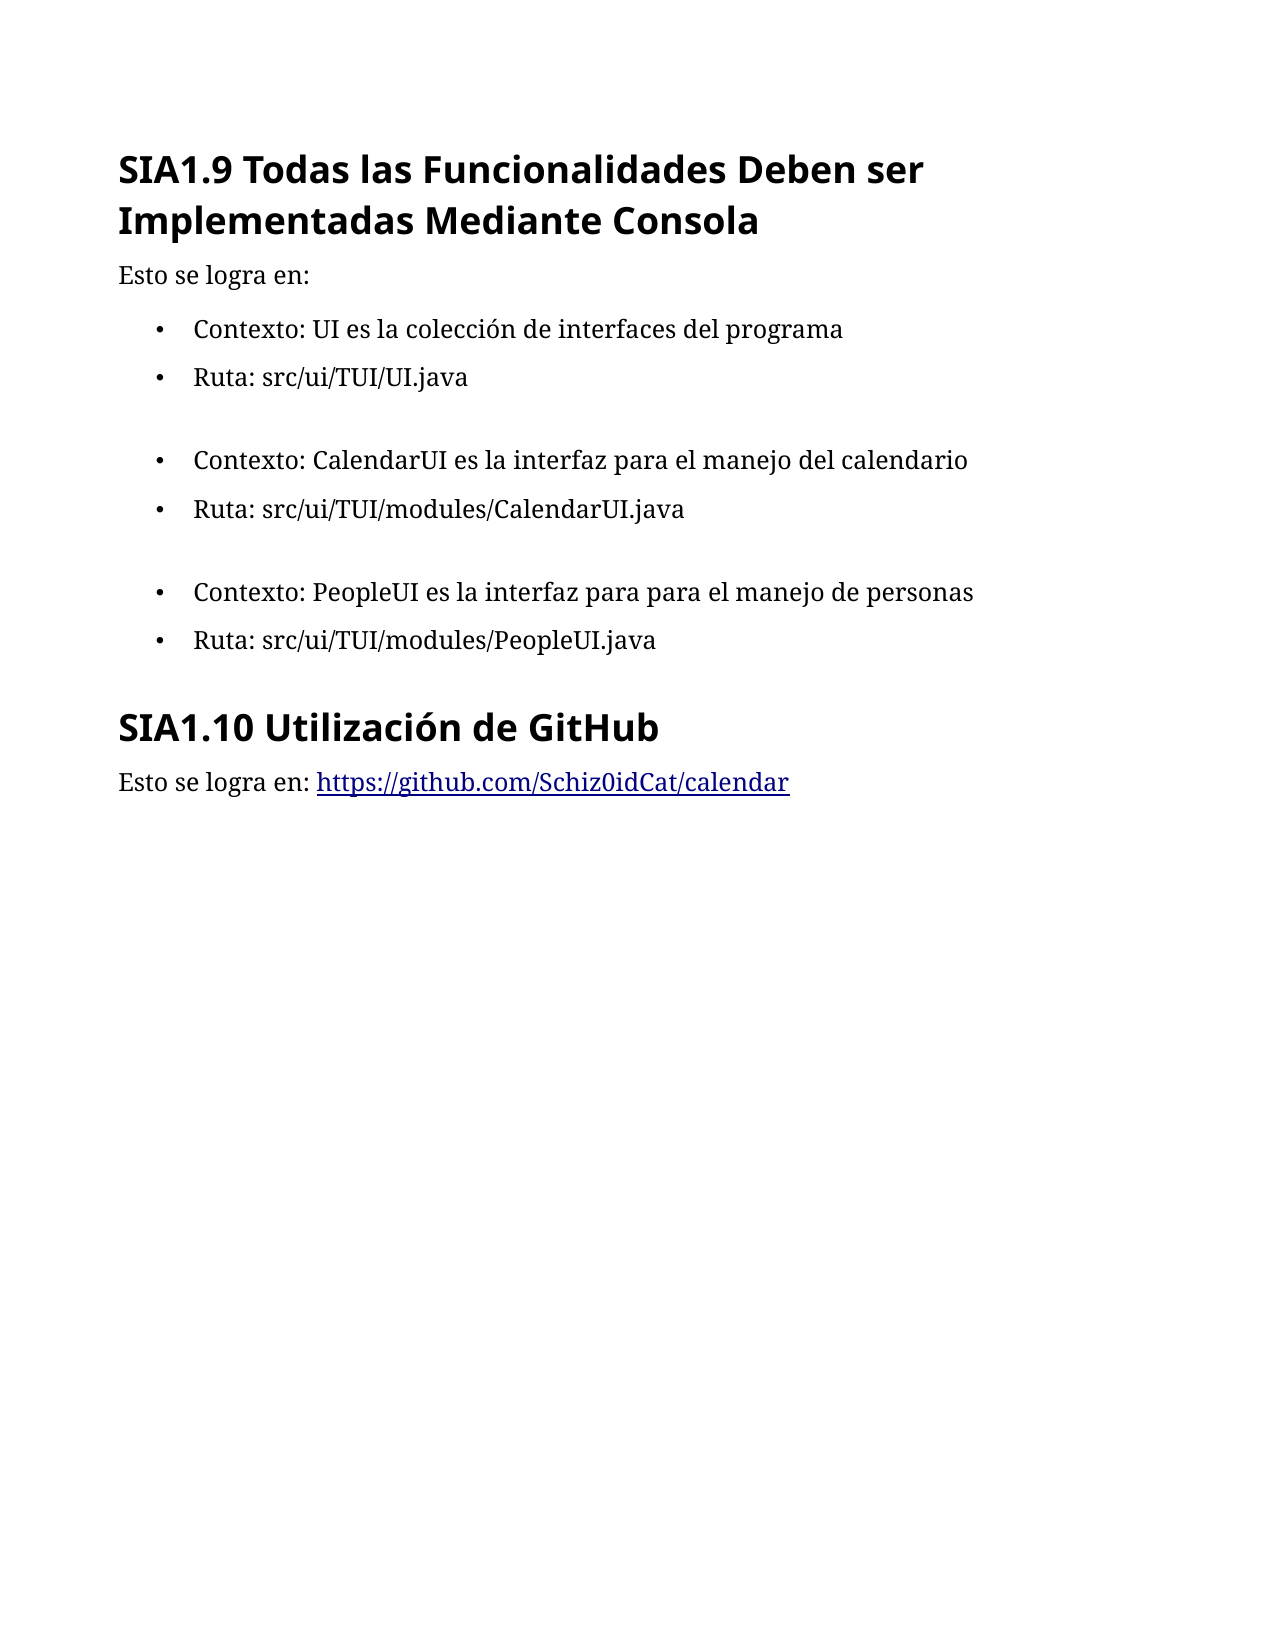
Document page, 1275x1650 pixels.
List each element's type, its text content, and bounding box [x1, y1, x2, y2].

list Ruta: src/ui/TUI/modules/CalendarUI.java [156, 491, 1157, 526]
text Esto se logra en: https://github.com/Schiz0idCat/calendar [118, 765, 1157, 799]
text Esto se logra en: [118, 258, 1157, 292]
subtitle SIA1.10 Utilización de GitHub [118, 702, 1157, 753]
subtitle SIA1.9 Todas las Funcionalidades Deben ser Implementadas Mediante Consola [118, 143, 1157, 245]
list Contexto: CalendarUI es la interfaz para el manejo del calendario [156, 443, 1157, 477]
list Contexto: PeopleUI es la interfaz para para el manejo de personas [156, 574, 1157, 608]
list Contexto: UI es la colección de interfaces del programa [156, 311, 1157, 346]
list Ruta: src/ui/TUI/modules/PeopleUI.java [156, 623, 1157, 657]
list Ruta: src/ui/TUI/UI.java [156, 360, 1157, 394]
